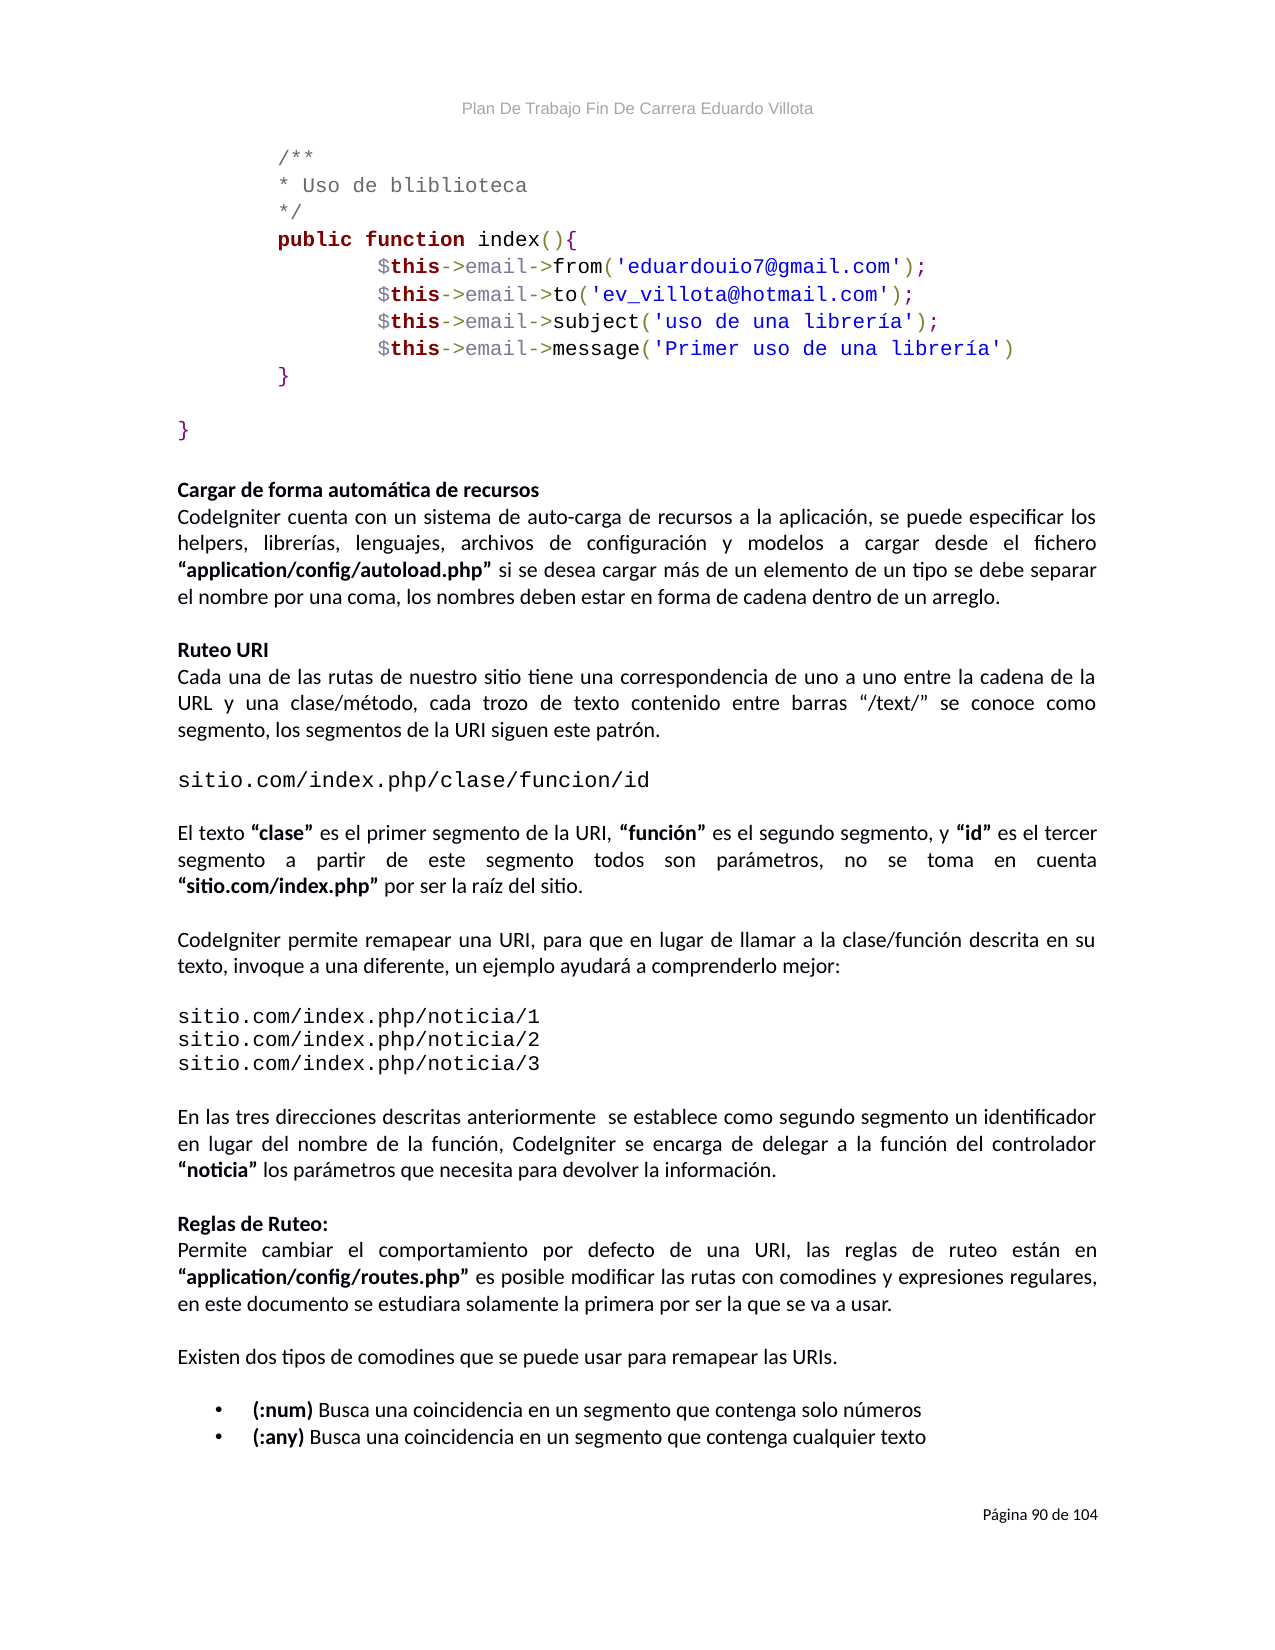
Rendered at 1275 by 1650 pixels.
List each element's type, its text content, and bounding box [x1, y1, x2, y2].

text public function index(){ [177, 229, 1098, 253]
text * Uso de bliblioteca [177, 175, 1098, 198]
list (:num) Busca una coincidencia en un segmento que contenga solo números [215, 1397, 1098, 1423]
text $this->email->message('Primer uso de una librería') [177, 338, 1098, 362]
text CodeIgniter cuenta con un sistema de auto-carga de recursos a la aplicación, se puede especificar los helpers, librerías, lenguajes, archivos de configuración y modelos a cargar desde el fichero “application/config/autoload.php” si se desea cargar más de un elemento de un tipo se debe separar el nombre por una coma, los nombres deben estar en forma de cadena dentro de un arreglo. [177, 503, 1098, 609]
text Existen dos tipos de comodines que se puede usar para remapear las URIs. [177, 1343, 1098, 1370]
text $this->email->to('ev_villota@hotmail.com'); [177, 283, 1098, 307]
text $this->email->subject('uso de una librería'); [177, 311, 1098, 334]
text Permite cambiar el comportamiento por defecto de una URI, las reglas de ruteo están en “application/config/routes.php” es posible modificar las rutas con comodines y expresiones regulares, en este documento se estudiara solamente la primera por ser la que se va a usar. [177, 1237, 1098, 1317]
text /** [177, 148, 1098, 171]
text sitio.com/index.php/noticia/2 [177, 1029, 1098, 1053]
text Cargar de forma automática de recursos [177, 476, 1098, 503]
text CodeIgniter permite remapear una URI, para que en lugar de llamar a la clase/función descrita en su texto, invoque a una diferente, un ejemplo ayudará a comprenderlo mejor: [177, 926, 1098, 979]
text sitio.com/index.php/noticia/3 [177, 1053, 1098, 1077]
text $this->email->from('eduardouio7@gmail.com'); [177, 256, 1098, 280]
text En las tres direcciones descritas anteriormente se establece como segundo segmento un identificador en lugar del nombre de la función, CodeIgniter se encarga de delegar a la función del controlador “noticia” los parámetros que necesita para devolver la información. [177, 1103, 1098, 1183]
text Reglas de Ruteo: [177, 1210, 1098, 1237]
text sitio.com/index.php/clase/funcion/id [177, 769, 1098, 794]
text sitio.com/index.php/noticia/1 [177, 1006, 1098, 1029]
text */ [177, 202, 1098, 226]
text Cada una de las rutas de nuestro sitio tiene una correspondencia de uno a uno entre la cadena de la URL y una clase/método, cada trozo de texto contenido entre barras “/text/” se conoce como segmento, los segmentos de la URI siguen este patrón. [177, 663, 1098, 743]
text El texto “clase” es el primer segmento de la URI, “función” es el segundo segmento, y “id” es el tercer segmento a partir de este segmento todos son parámetros, no se toma en cuenta “sitio.com/index.php” por ser la raíz del sitio. [177, 819, 1098, 899]
list (:any) Busca una coincidencia en un segmento que contenga cualquier texto [215, 1423, 1098, 1450]
text } [177, 419, 1098, 443]
text Ruteo URI [177, 636, 1098, 663]
text } [177, 365, 1098, 389]
